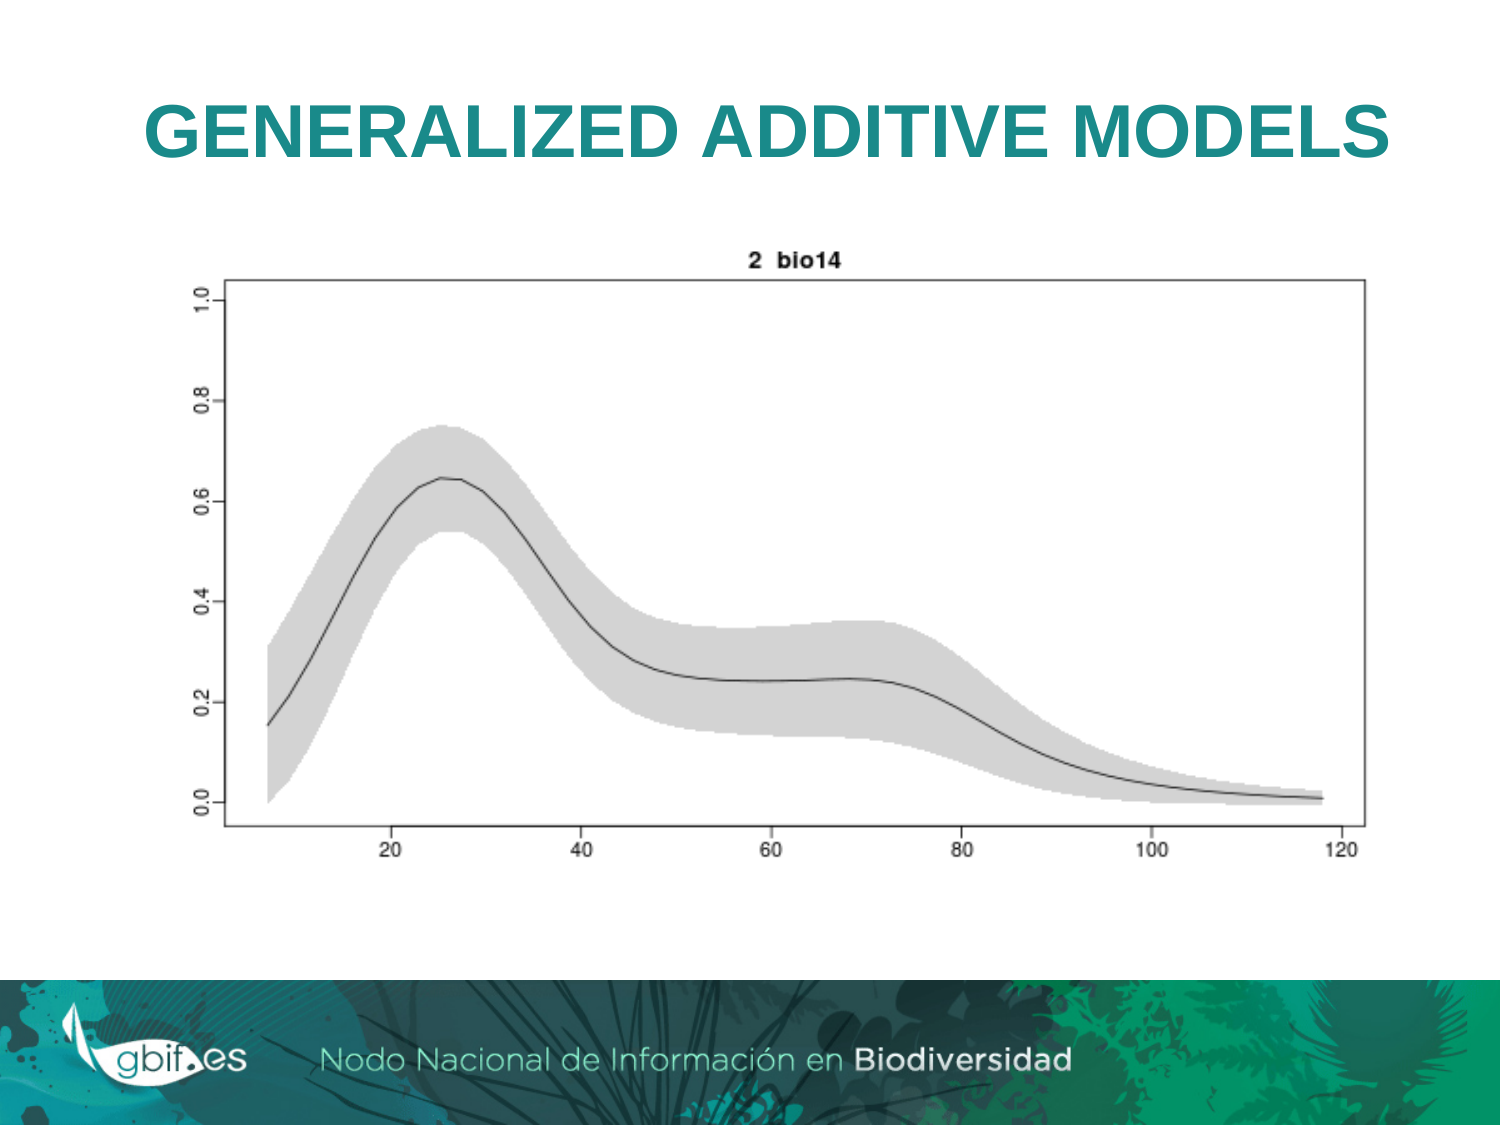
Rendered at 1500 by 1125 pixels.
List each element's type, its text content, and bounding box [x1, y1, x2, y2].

title GENERALIZED ADDITIVE MODELS [56, 53, 1481, 209]
picture [0, 980, 1500, 1125]
picture [177, 228, 1389, 883]
